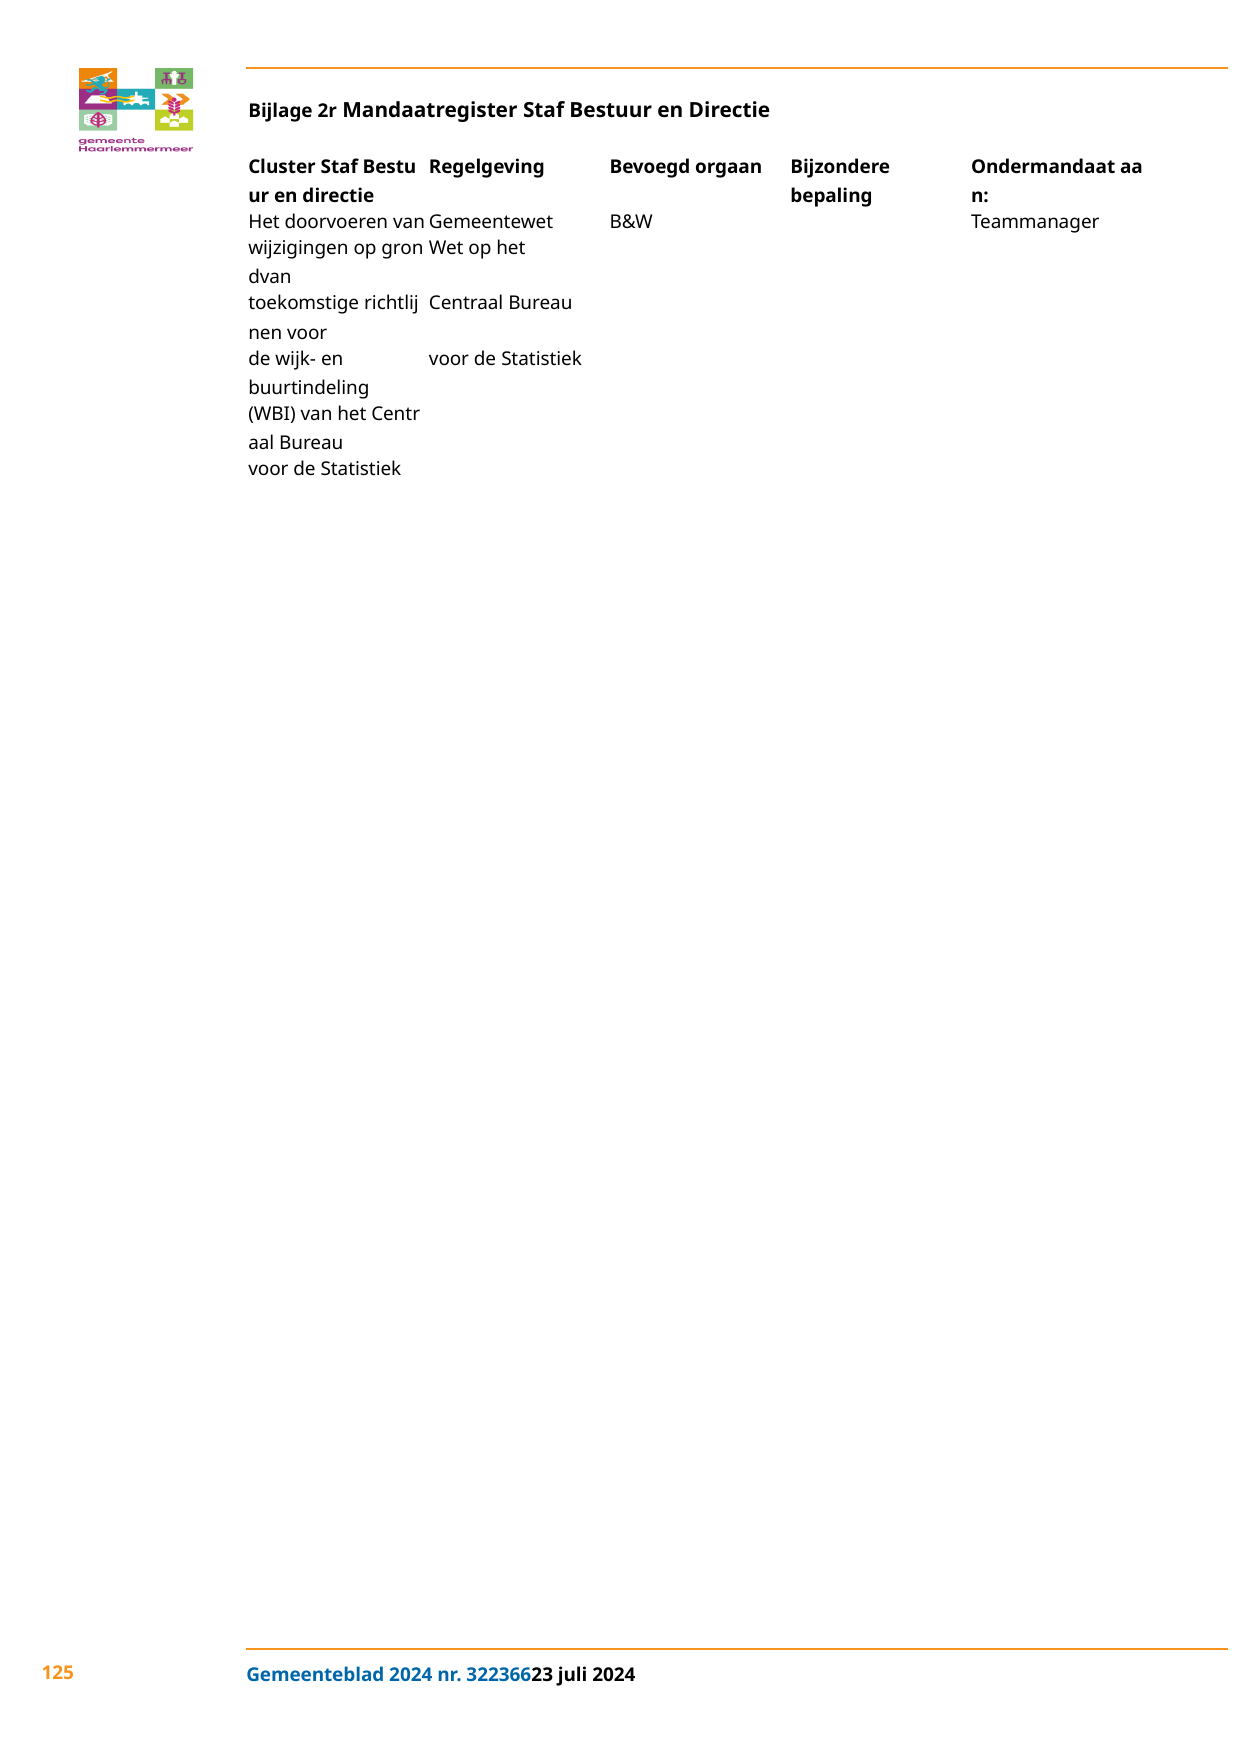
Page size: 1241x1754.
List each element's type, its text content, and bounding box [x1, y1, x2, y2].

table_cell B&W [609, 208, 790, 234]
table_cell [971, 455, 1152, 481]
table_cell [971, 400, 1152, 455]
picture [41, 47, 231, 172]
table_cell voor de Statistiek [429, 345, 609, 400]
table_cell de wijk- en buurtindeling [248, 345, 429, 400]
table_cell [971, 345, 1152, 400]
table_header Regelgeving [429, 153, 609, 208]
table_cell [609, 400, 790, 455]
table_cell [790, 208, 971, 481]
table_cell wijzigingen op grondvan [248, 234, 429, 289]
table_cell Centraal Bureau [429, 289, 609, 345]
table_cell Gemeentewet [429, 208, 609, 234]
table_cell (WBI) van het Centraal Bureau [248, 400, 429, 455]
table_cell [609, 345, 790, 400]
table_cell [971, 234, 1152, 289]
table_header Ondermandaat aan: [971, 153, 1152, 208]
table_cell [609, 455, 790, 481]
table_cell Wet op het [429, 234, 609, 289]
table_cell voor de Statistiek [248, 455, 429, 481]
table_header Bevoegd orgaan [609, 153, 790, 208]
table_cell [609, 289, 790, 345]
table_header Cluster Staf Bestuur en directie [248, 153, 429, 208]
table_cell Teammanager [971, 208, 1152, 234]
table_cell [609, 234, 790, 289]
table_cell [429, 455, 609, 481]
table_header Bijzondere bepaling [790, 153, 971, 208]
table_cell toekomstige richtlijnen voor [248, 289, 429, 345]
text Bijlage 2r Mandaatregister Staf Bestuur en Directie [248, 95, 1152, 123]
table_cell [429, 400, 609, 455]
table_cell Het doorvoeren van [248, 208, 429, 234]
table_cell [971, 289, 1152, 345]
